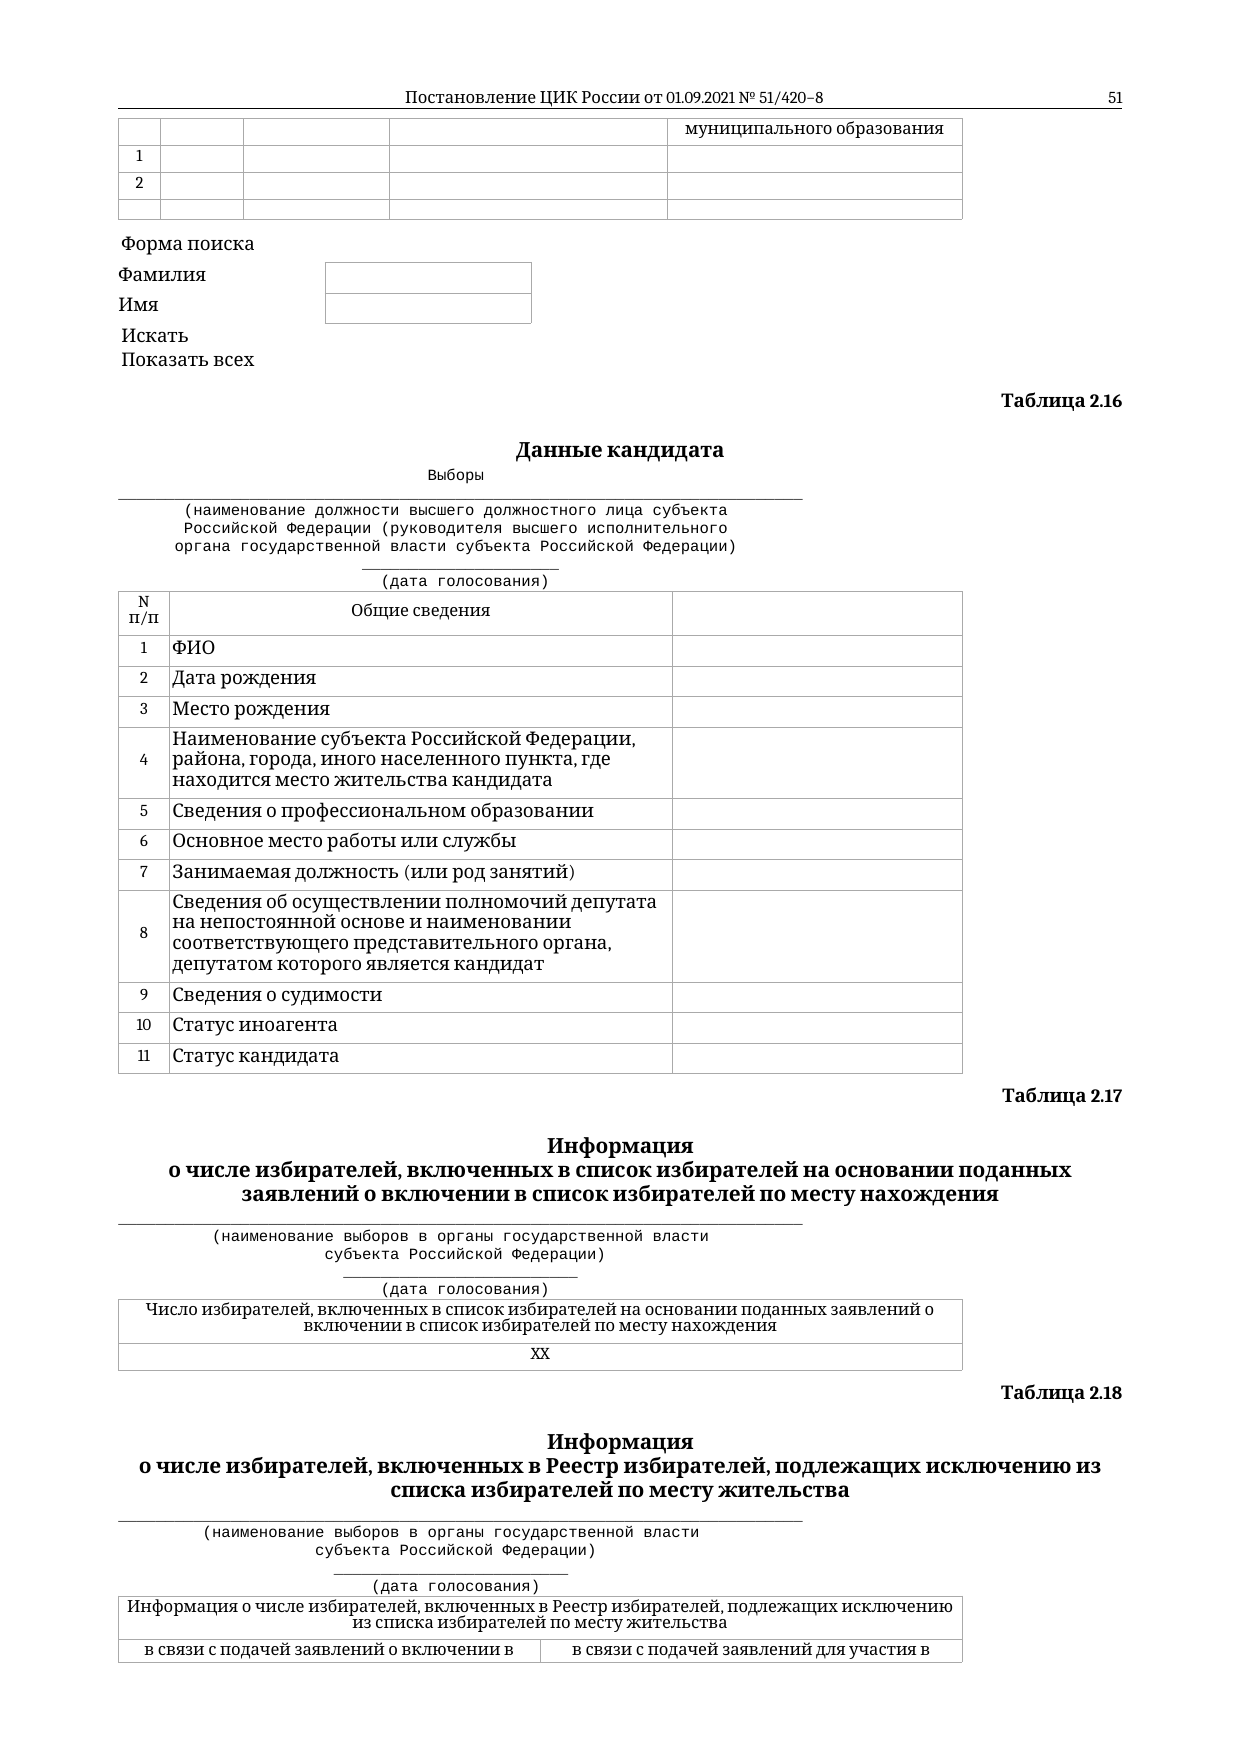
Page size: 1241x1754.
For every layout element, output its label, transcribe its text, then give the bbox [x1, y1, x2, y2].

table_cell Место рождения [170, 697, 672, 727]
text (наименование выборов в органы государственной власти [118, 1525, 1122, 1542]
text субъекта Российской Федерации) [118, 1542, 1122, 1560]
table_cell [673, 860, 962, 890]
table_cell [668, 146, 962, 172]
text Таблица 2.18 [118, 1382, 1122, 1404]
text _________________________________________________________________________ [118, 1507, 1122, 1525]
table_cell Занимаемая должность (или род занятий) [170, 860, 672, 890]
table_header [390, 119, 667, 145]
table_cell 2 [119, 173, 160, 199]
text Таблица 2.16 [118, 390, 1122, 412]
table_cell [668, 200, 962, 219]
table_header [531, 231, 962, 262]
table_cell [673, 1013, 962, 1043]
table_cell Сведения о судимости [170, 983, 672, 1012]
table_header Число избирателей, включенных в список избирателей на основании поданных заявлений о включении в список избирателей по месту нахождения [119, 1300, 962, 1343]
table_cell [244, 146, 389, 172]
table_cell Искать Показать всех [118, 323, 325, 378]
text (дата голосования) [118, 1578, 1122, 1596]
table_cell [161, 146, 243, 172]
table_cell Наименование субъекта Российской Федерации, района, города, иного населенного пункта, где находится место жительства кандидата [170, 728, 672, 798]
table_cell Имя [118, 293, 325, 323]
table_cell [390, 146, 667, 172]
text Информация о числе избирателей, включенных в список избирателей на основании поданных заявлений о включении в список избирателей по месту нахождения [118, 1134, 1122, 1206]
table_cell ФИО [170, 636, 672, 666]
text (наименование должности высшего должностного лица субъекта [118, 503, 1122, 520]
table_cell Фамилия [118, 262, 325, 292]
text Выборы [118, 467, 1122, 485]
text органа государственной власти субъекта Российской Федерации) [118, 538, 1122, 556]
table_cell [161, 173, 243, 199]
table_cell [673, 891, 962, 982]
text _________________________________________________________________________ [118, 1211, 1122, 1228]
table_cell Сведения об осуществлении полномочий депутата на непостоянной основе и наименовании соответствующего представительного органа, депутатом которого является кандидат [170, 891, 672, 982]
table_cell [673, 728, 962, 798]
table_cell 8 [119, 891, 169, 982]
table_cell [673, 983, 962, 1012]
table_cell [119, 200, 160, 219]
table_cell [673, 830, 962, 859]
text Информация о числе избирателей, включенных в Реестр избирателей, подлежащих исключению из списка избирателей по месту жительства [118, 1431, 1122, 1503]
table_header [244, 119, 389, 145]
table_cell Сведения о профессиональном образовании [170, 799, 672, 829]
table_cell [532, 262, 962, 292]
table_cell 5 [119, 799, 169, 829]
table_cell [673, 667, 962, 696]
table_cell [531, 323, 962, 378]
text (дата голосования) [118, 573, 1122, 591]
text Российской Федерации (руководителя высшего исполнительного [118, 520, 1122, 538]
table_cell [390, 200, 667, 219]
text Данные кандидата [118, 439, 1122, 463]
text (наименование выборов в органы государственной власти [118, 1228, 1122, 1246]
table_cell Основное место работы или службы [170, 830, 672, 859]
table_header [325, 231, 531, 262]
table_cell [244, 200, 389, 219]
table_cell 11 [119, 1044, 169, 1073]
table_header Форма поиска [118, 231, 325, 262]
table_cell 4 [119, 728, 169, 798]
table_cell [673, 697, 962, 727]
text (дата голосования) [118, 1281, 1122, 1299]
table_header N п/п [119, 592, 169, 635]
table_cell 7 [119, 860, 169, 890]
text субъекта Российской Федерации) [118, 1246, 1122, 1264]
table_cell 3 [119, 697, 169, 727]
table_cell [326, 294, 531, 323]
table_cell 2 [119, 667, 169, 696]
table_cell [161, 200, 243, 219]
table_cell Дата рождения [170, 667, 672, 696]
table_cell [673, 1044, 962, 1073]
table_cell Статус иноагента [170, 1013, 672, 1043]
table_cell [390, 173, 667, 199]
table_cell 6 [119, 830, 169, 859]
table_header [161, 119, 243, 145]
table_cell [244, 173, 389, 199]
table_header [119, 119, 160, 145]
table_cell 9 [119, 983, 169, 1012]
table_cell [325, 324, 531, 378]
table_cell XX [119, 1344, 962, 1370]
text _________________________________________________________________________ [118, 485, 1122, 503]
table_header [673, 592, 962, 635]
table_header Информация о числе избирателей, включенных в Реестр избирателей, подлежащих исключению из списка избирателей по месту жительства [119, 1597, 962, 1639]
table_cell [326, 263, 531, 292]
text Таблица 2.17 [118, 1086, 1122, 1107]
table_cell [532, 293, 962, 323]
table_cell 1 [119, 146, 160, 172]
table_cell [673, 799, 962, 829]
table_cell 10 [119, 1013, 169, 1043]
table_cell в связи с подачей заявлений о включении в [119, 1640, 540, 1662]
table_cell [668, 173, 962, 199]
table_cell Статус кандидата [170, 1044, 672, 1073]
table_cell [673, 636, 962, 666]
table_header муниципального образования [668, 119, 962, 145]
text _________________________ [118, 1560, 1122, 1578]
table_cell в связи с подачей заявлений для участия в [541, 1640, 962, 1662]
table_cell 1 [119, 636, 169, 666]
table_header Общие сведения [170, 592, 672, 635]
text _____________________ [118, 556, 1122, 573]
text _________________________ [118, 1264, 1122, 1281]
